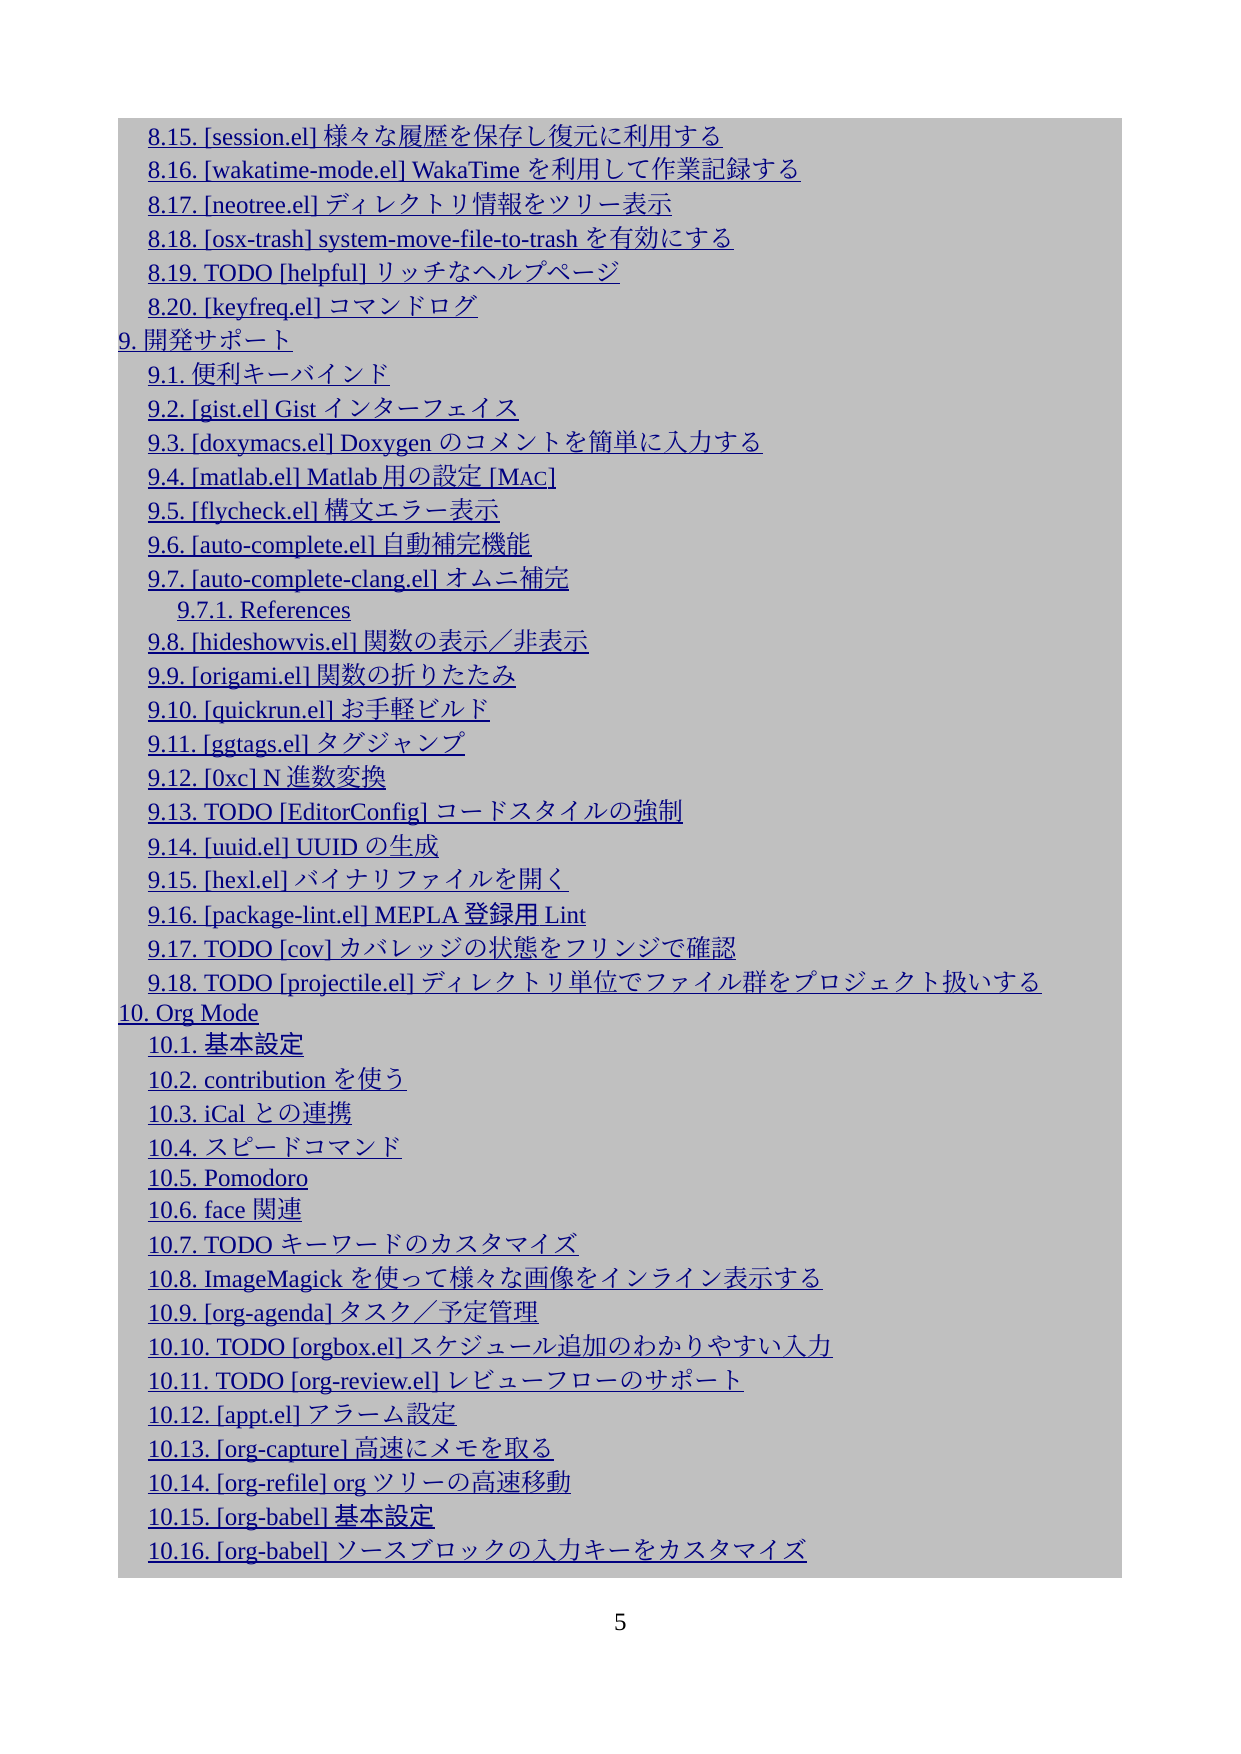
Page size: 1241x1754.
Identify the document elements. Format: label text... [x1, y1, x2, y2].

text 10.2. contribution を使う [148, 1061, 1122, 1095]
text 10.12. [appt.el] アラーム設定 [148, 1397, 1122, 1431]
text 9.12. [0xc] N進数変換 [148, 760, 1122, 794]
text 9.16. [package-lint.el] MEPLA登録用Lint [148, 896, 1122, 930]
text 9.13. TODO [EditorConfig] コードスタイルの強制 [148, 794, 1122, 828]
text 9.6. [auto-complete.el] 自動補完機能 [148, 527, 1122, 561]
text 10.4. スピードコマンド [148, 1129, 1122, 1163]
text 8.15. [session.el] 様々な履歴を保存し復元に利用する [148, 118, 1122, 152]
text 10.16. [org-babel] ソースブロックの入力キーをカスタマイズ [148, 1533, 1122, 1567]
text 9.15. [hexl.el] バイナリファイルを開く [148, 862, 1122, 896]
text 10.14. [org-refile] orgツリーの高速移動 [148, 1465, 1122, 1499]
text 9.7.1. References [177, 595, 1122, 624]
text 9.2. [gist.el] Gist インターフェイス [148, 391, 1122, 425]
text 10.15. [org-babel] 基本設定 [148, 1499, 1122, 1533]
text 9.5. [flycheck.el] 構文エラー表示 [148, 493, 1122, 527]
text 9.8. [hideshowvis.el] 関数の表示／非表示 [148, 624, 1122, 658]
text 9.7. [auto-complete-clang.el] オムニ補完 [148, 561, 1122, 595]
text 9.18. TODO [projectile.el] ディレクトリ単位でファイル群をプロジェクト扱いする [148, 964, 1122, 998]
text 10.8. ImageMagick を使って様々な画像をインライン表示する [148, 1260, 1122, 1294]
text 9.9. [origami.el] 関数の折りたたみ [148, 658, 1122, 692]
text 9. 開発サポート [118, 322, 1122, 357]
text 9.11. [ggtags.el] タグジャンプ [148, 726, 1122, 760]
text 10.6. face 関連 [148, 1192, 1122, 1226]
text 10.11. TODO [org-review.el] レビューフローのサポート [148, 1362, 1122, 1397]
text 8.20. [keyfreq.el] コマンドログ [148, 288, 1122, 322]
text 10.9. [org-agenda] タスク／予定管理 [148, 1294, 1122, 1328]
text 10.5. Pomodoro [148, 1163, 1122, 1192]
text 10. Org Mode [118, 998, 1122, 1027]
text 9.14. [uuid.el] UUID の生成 [148, 828, 1122, 862]
text 10.1. 基本設定 [148, 1027, 1122, 1061]
text 8.18. [osx-trash] system-move-file-to-trash を有効にする [148, 220, 1122, 254]
text 8.16. [wakatime-mode.el] WakaTime を利用して作業記録する [148, 152, 1122, 186]
text 8.19. TODO [helpful] リッチなヘルプページ [148, 254, 1122, 288]
text 10.7. TODO キーワードのカスタマイズ [148, 1226, 1122, 1260]
text 9.1. 便利キーバインド [148, 357, 1122, 391]
text 9.4. [matlab.el] Matlab用の設定 [Mac] [148, 459, 1122, 493]
text 10.3. iCal との連携 [148, 1095, 1122, 1129]
text 9.3. [doxymacs.el] Doxygen のコメントを簡単に入力する [148, 425, 1122, 459]
text 9.10. [quickrun.el] お手軽ビルド [148, 692, 1122, 726]
text 8.17. [neotree.el] ディレクトリ情報をツリー表示 [148, 186, 1122, 220]
text 9.17. TODO [cov] カバレッジの状態をフリンジで確認 [148, 930, 1122, 964]
text 10.10. TODO [orgbox.el] スケジュール追加のわかりやすい入力 [148, 1328, 1122, 1362]
text 10.13. [org-capture] 高速にメモを取る [148, 1431, 1122, 1465]
